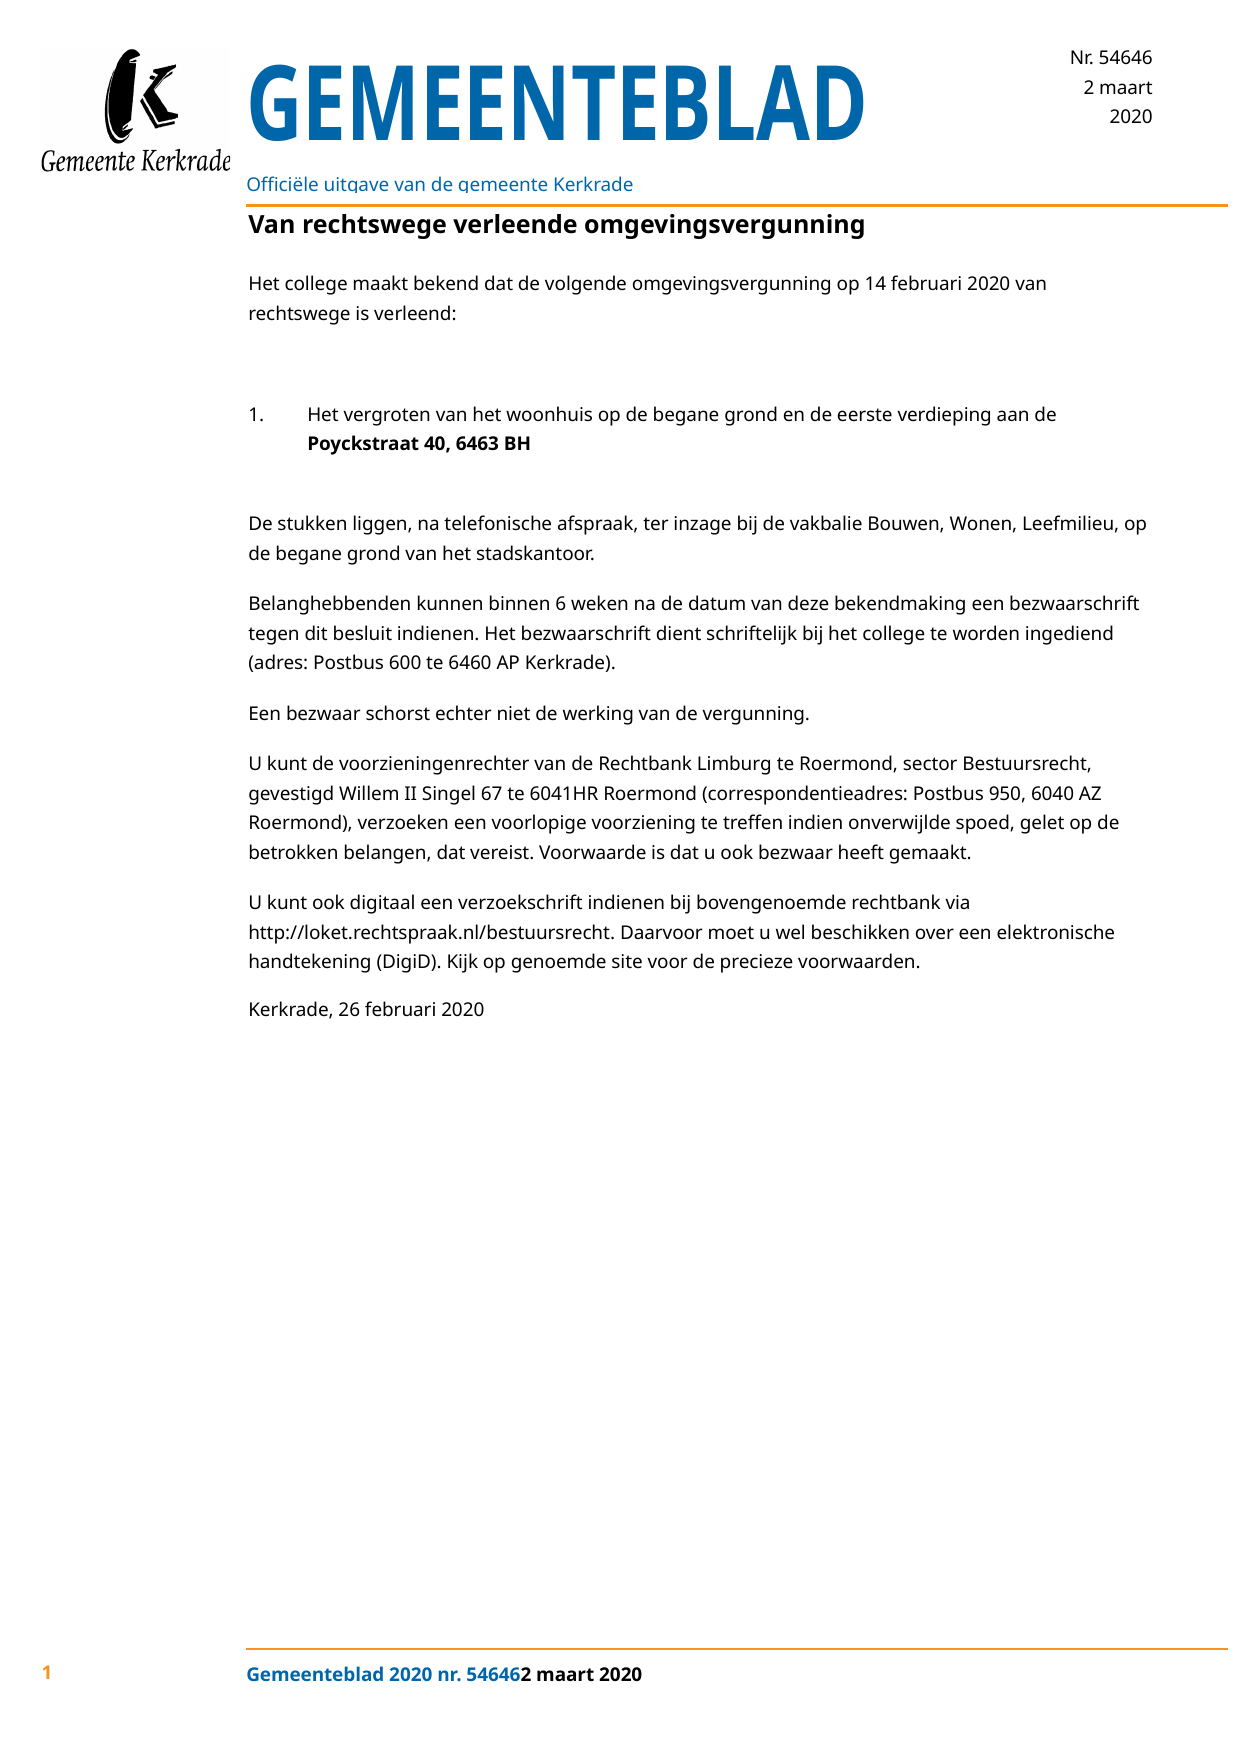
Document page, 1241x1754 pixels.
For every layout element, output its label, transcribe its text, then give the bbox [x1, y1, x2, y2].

text Een bezwaar schorst echter niet de werking van de vergunning. [248, 700, 1152, 726]
text U kunt ook digitaal een verzoekschrift indienen bij bovengenoemde rechtbank via http://loket.rechtspraak.nl/bestuursrecht. Daarvoor moet u wel beschikken over een elektronische handtekening (DigiD). Kijk op genoemde site voor de precieze voorwaarden. [248, 889, 1152, 974]
text U kunt de voorzieningenrechter van de Rechtbank Limburg te Roermond, sector Bestuursrecht, gevestigd Willem II Singel 67 te 6041HR Roermond (correspondentieadres: Postbus 950, 6040 AZ Roermond), verzoeken een voorlopige voorziening te treffen indien onverwijlde spoed, gelet op de betrokken belangen, dat vereist. Voorwaarde is dat u ook bezwaar heeft gemaakt. [248, 750, 1152, 865]
list Het vergroten van het woonhuis op de begane grond en de eerste verdieping aan de Poyckstraat 40, 6463 BH [248, 401, 1152, 456]
text Van rechtswege verleende omgevingsvergunning [248, 207, 1152, 241]
text De stukken liggen, na telefonische afspraak, ter inzage bij de vakbalie Bouwen, Wonen, Leefmilieu, op de begane grond van het stadskantoor. [248, 510, 1152, 566]
text Het college maakt bekend dat de volgende omgevingsvergunning op 14 februari 2020 van rechtswege is verleend: [248, 270, 1152, 326]
text Belanghebbenden kunnen binnen 6 weken na de datum van deze bekendmaking een bezwaarschrift tegen dit besluit indienen. Het bezwaarschrift dient schriftelijk bij het college te worden ingediend (adres: Postbus 600 te 6460 AP Kerkrade). [248, 590, 1152, 675]
picture [41, 47, 231, 172]
text Kerkrade, 26 februari 2020 [248, 996, 1152, 1022]
